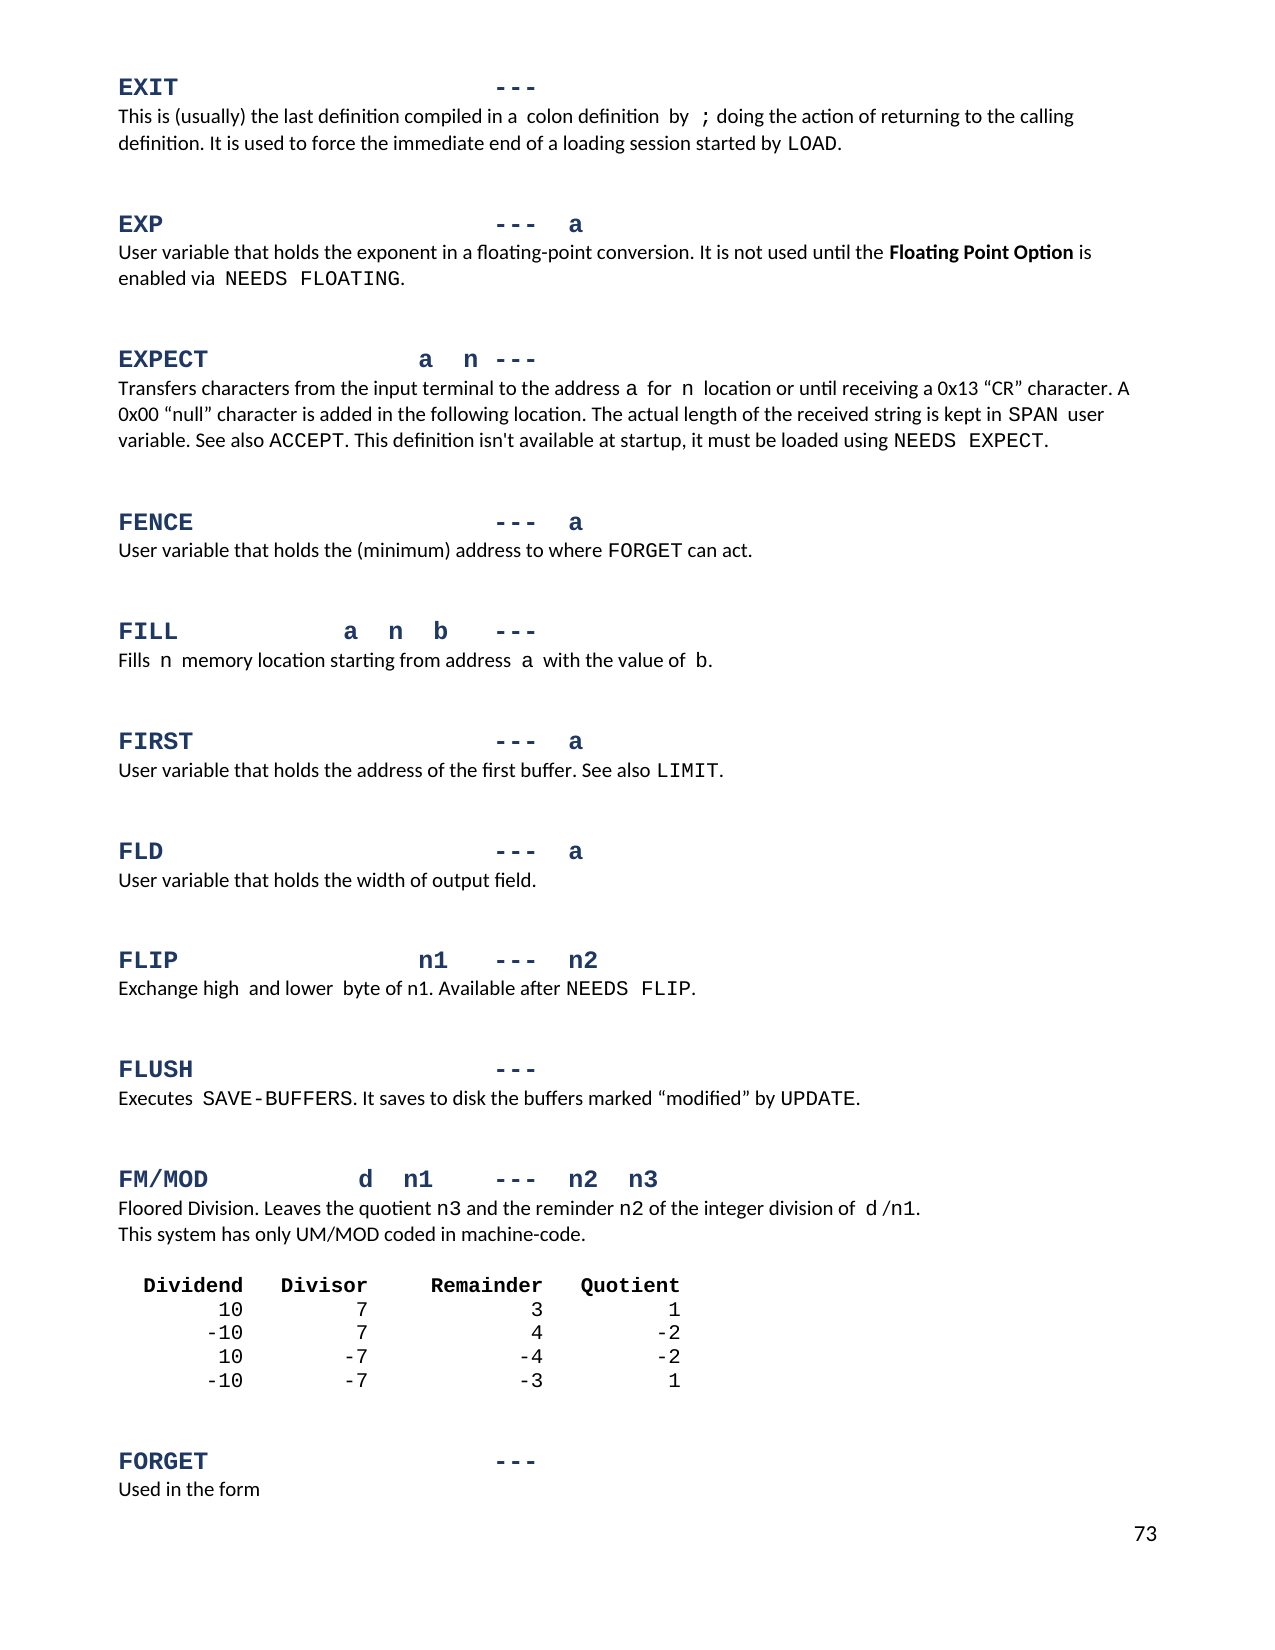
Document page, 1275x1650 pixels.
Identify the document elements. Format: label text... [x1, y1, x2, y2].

subtitle FORGET --- [118, 1448, 1157, 1477]
text -10 -7 -3 1 [118, 1370, 1157, 1393]
text Exchange high and lower byte of n1. Available after NEEDS FLIP. [118, 976, 1157, 1002]
text Executes SAVE-BUFFERS. It saves to disk the buffers marked “modified” by UPDATE. [118, 1085, 1157, 1112]
subtitle EXP --- a [118, 211, 1157, 239]
subtitle EXIT --- [118, 75, 1157, 103]
text User variable that holds the width of output field. [118, 867, 1157, 892]
subtitle FIRST --- a [118, 729, 1157, 757]
text Used in the form [118, 1477, 1157, 1502]
subtitle FLD --- a [118, 838, 1157, 867]
subtitle FLIP n1 --- n2 [118, 947, 1157, 976]
text User variable that holds the address of the first buffer. See also LIMIT. [118, 757, 1157, 783]
text This system has only UM/MOD coded in machine-code. [118, 1222, 1157, 1247]
text Transfers characters from the input terminal to the address a for n location or until receiving a 0x13 “CR” character. A 0x00 “null” character is added in the following location. The actual length of the received string is kept in SPAN user variable. See also ACCEPT. This definition isn't available at startup, it must be loaded using NEEDS EXPECT. [118, 375, 1157, 454]
subtitle EXPECT a n --- [118, 346, 1157, 375]
subtitle FILL a n b --- [118, 619, 1157, 647]
text Floored Division. Leaves the quotient n3 and the reminder n2 of the integer division of d /n1. [118, 1195, 1157, 1222]
text 10 -7 -4 -2 [118, 1346, 1157, 1370]
subtitle FENCE --- a [118, 509, 1157, 537]
subtitle FM/MOD d n1 --- n2 n3 [118, 1167, 1157, 1195]
text User variable that holds the exponent in a floating-point conversion. It is not used until the Floating Point Option is enabled via NEEDS FLOATING. [118, 239, 1157, 291]
text 10 7 3 1 [118, 1299, 1157, 1322]
text Fills n memory location starting from address a with the value of b. [118, 647, 1157, 674]
subtitle FLUSH --- [118, 1057, 1157, 1085]
text User variable that holds the (minimum) address to where FORGET can act. [118, 537, 1157, 564]
text This is (usually) the last definition compiled in a colon definition by ; doing the action of returning to the calling definition. It is used to force the immediate end of a loading session started by LOAD. [118, 103, 1157, 156]
text Dividend Divisor Remainder Quotient [118, 1275, 1157, 1299]
text -10 7 4 -2 [118, 1322, 1157, 1346]
